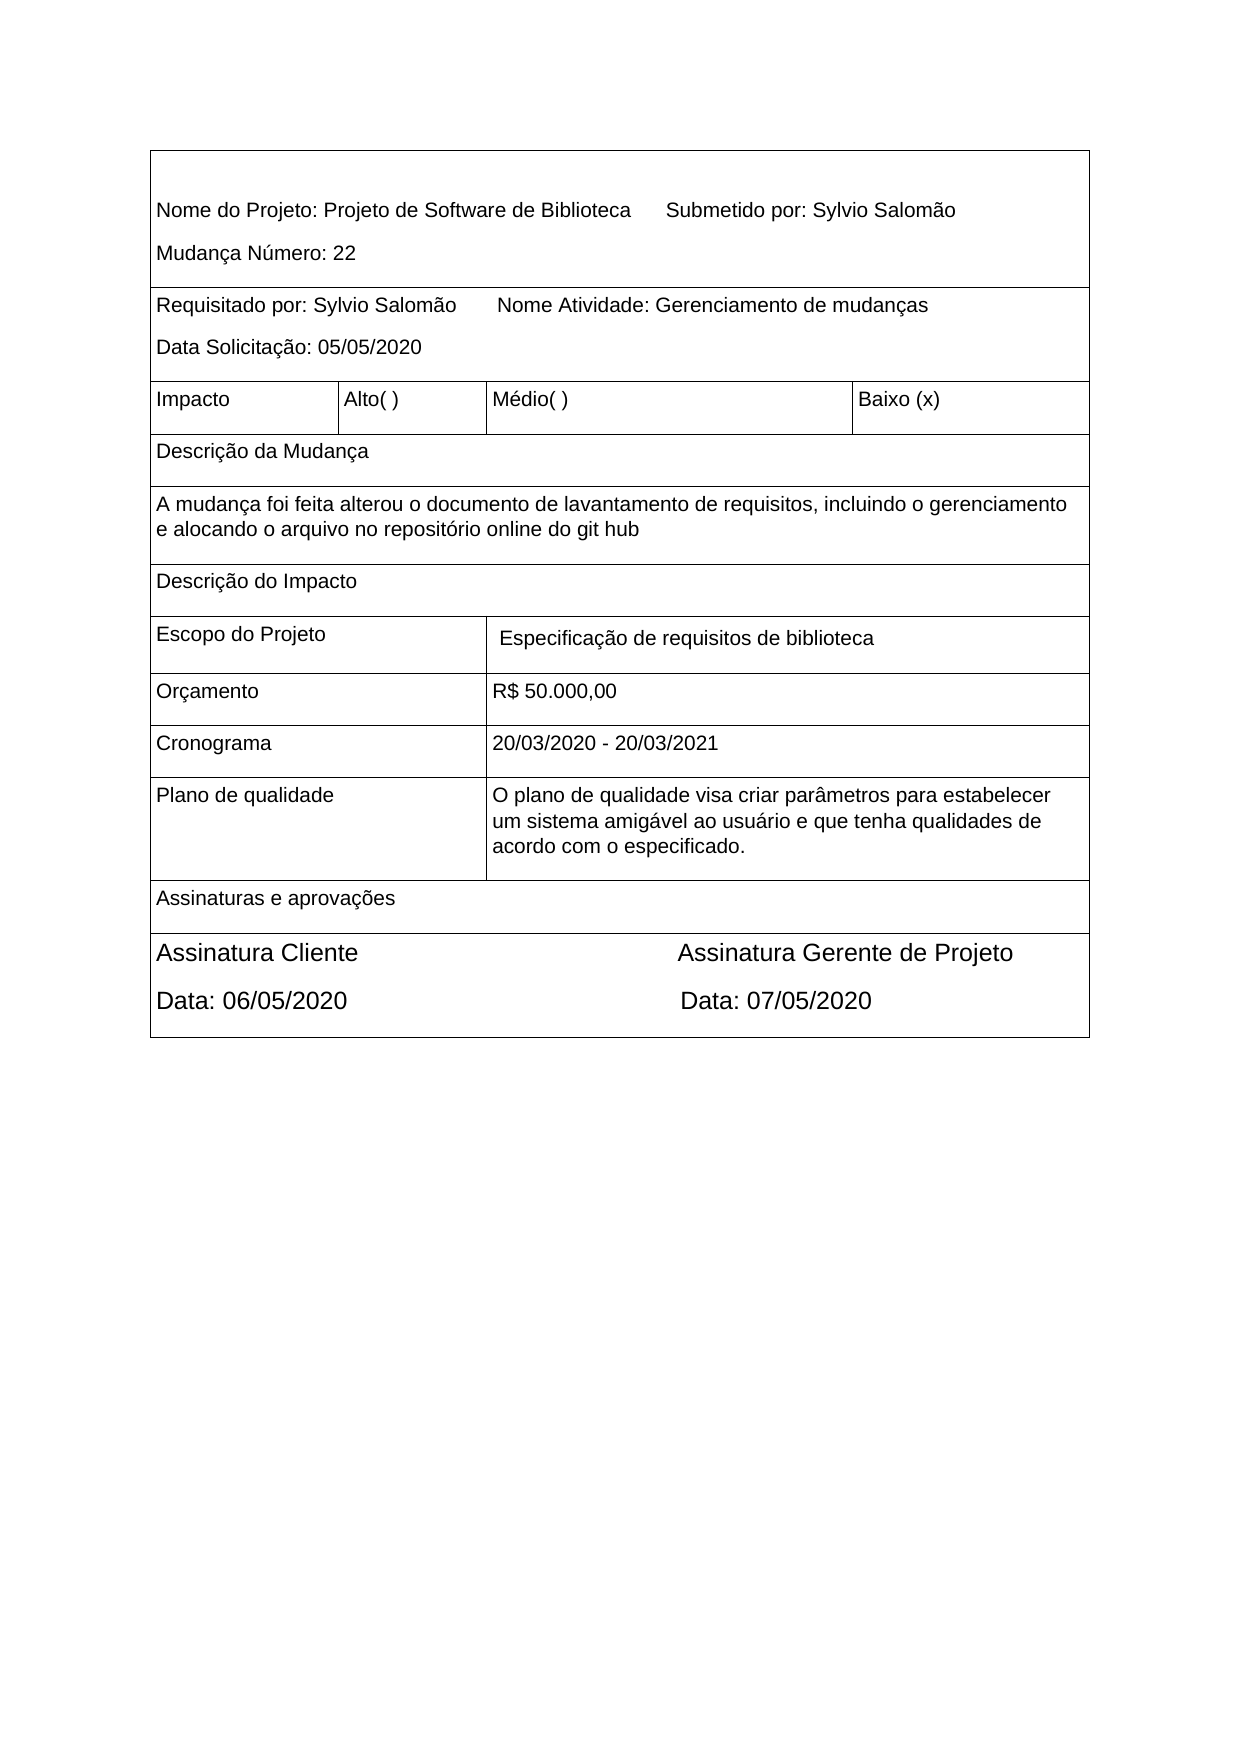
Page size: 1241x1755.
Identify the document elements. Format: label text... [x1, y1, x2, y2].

table_cell Orçamento [151, 674, 486, 725]
table_cell Baixo (x) [853, 382, 1089, 433]
table_cell Escopo do Projeto [151, 617, 486, 673]
table_cell Nome do Projeto: Projeto de Software de Biblioteca Submetido por: Sylvio Salomão Mudança Número: 22 [151, 151, 1089, 287]
table_cell Assinatura Cliente Assinatura Gerente de Projeto Data: 06/05/2020 Data: 07/05/2020 [151, 934, 1089, 1037]
table_cell Especificação de requisitos de biblioteca [487, 617, 1089, 673]
table_cell Alto( ) [339, 382, 486, 433]
table_cell Descrição da Mudança [151, 435, 1089, 486]
table_cell Plano de qualidade [151, 778, 486, 880]
table_cell Impacto [151, 382, 338, 433]
table_cell Requisitado por: Sylvio Salomão Nome Atividade: Gerenciamento de mudanças Data Solicitação: 05/05/2020 [151, 288, 1089, 381]
table_cell R$ 50.000,00 [487, 674, 1089, 725]
table_cell A mudança foi feita alterou o documento de lavantamento de requisitos, incluindo o gerenciamento e alocando o arquivo no repositório online do git hub [151, 487, 1089, 563]
table_cell 20/03/2020 - 20/03/2021 [487, 726, 1089, 777]
table_cell Descrição do Impacto [151, 565, 1089, 616]
table_cell O plano de qualidade visa criar parâmetros para estabelecer um sistema amigável ao usuário e que tenha qualidades de acordo com o especificado. [487, 778, 1089, 880]
table_cell Cronograma [151, 726, 486, 777]
table_cell Assinaturas e aprovações [151, 881, 1089, 933]
table_cell Médio( ) [487, 382, 852, 433]
